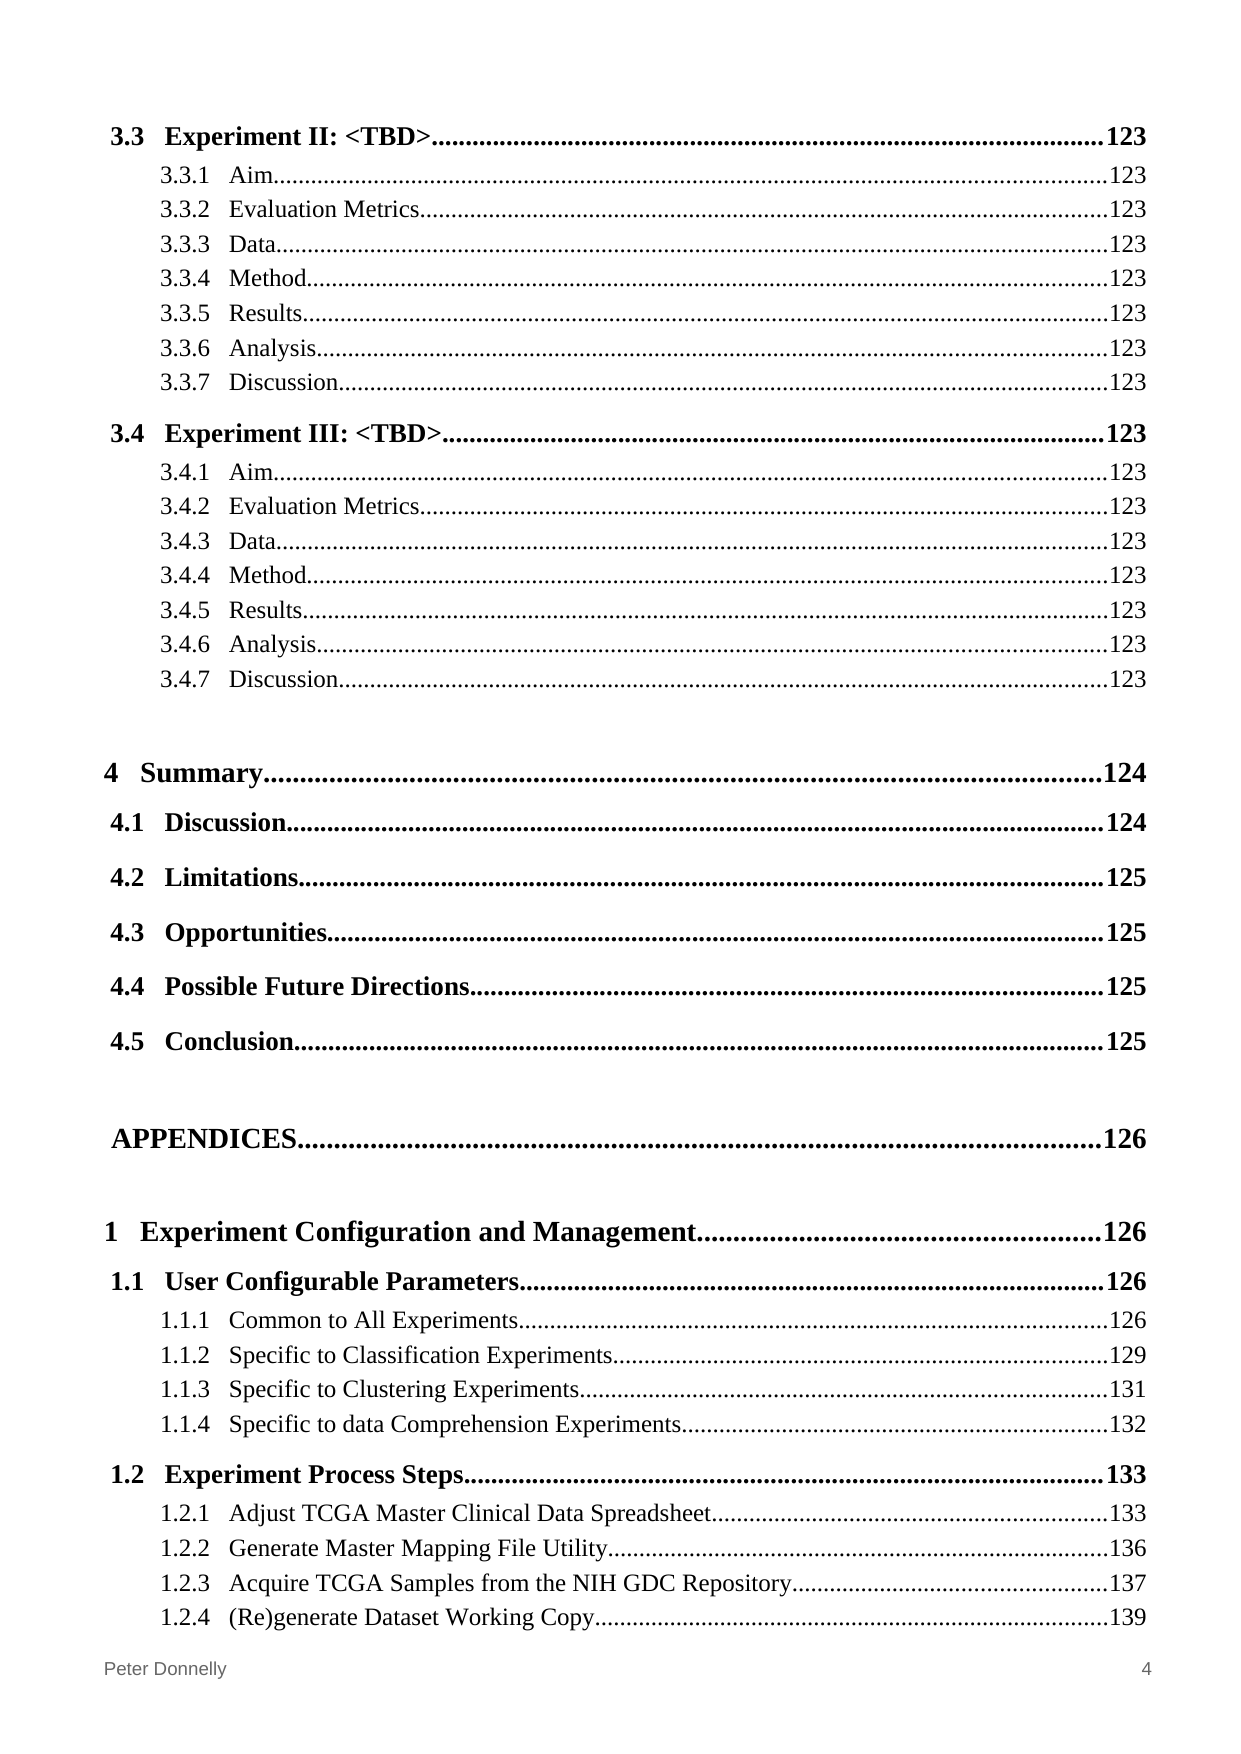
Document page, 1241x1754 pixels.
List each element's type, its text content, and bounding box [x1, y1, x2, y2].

text 1.1.4 Specific to data Comprehension Experiments 132 [154, 1409, 1146, 1438]
text 4 Summary 124 [103, 755, 1146, 788]
text 3.3 Experiment II: <TBD> 123 [103, 120, 1146, 151]
text 1 Experiment Configuration and Management 126 [103, 1214, 1146, 1248]
text 4.2 Limitations 125 [103, 861, 1146, 892]
text 3.3.6 Analysis 123 [154, 333, 1146, 361]
text 4.5 Conclusion 125 [103, 1025, 1146, 1056]
text 1.2.2 Generate Master Mapping File Utility 136 [154, 1533, 1146, 1562]
text 3.4.1 Aim 123 [154, 457, 1146, 485]
text 1.1.1 Common to All Experiments 126 [154, 1305, 1146, 1334]
text 3.4 Experiment III: <TBD> 123 [103, 417, 1146, 448]
text 3.4.7 Discussion 123 [154, 664, 1146, 693]
text 4.3 Opportunities 125 [103, 916, 1146, 947]
text 1.2.1 Adjust TCGA Master Clinical Data Spreadsheet 133 [154, 1498, 1146, 1527]
text 3.3.5 Results 123 [154, 298, 1146, 327]
text 3.3.4 Method 123 [154, 263, 1146, 292]
text 1.2.4 (Re)generate Dataset Working Copy 139 [154, 1602, 1146, 1631]
text 3.3.3 Data 123 [154, 229, 1146, 258]
text 3.4.2 Evaluation Metrics 123 [154, 491, 1146, 520]
text 1.1.3 Specific to Clustering Experiments 131 [154, 1374, 1146, 1403]
text 3.4.4 Method 123 [154, 560, 1146, 589]
text 3.4.3 Data 123 [154, 526, 1146, 554]
text 1.2.3 Acquire TCGA Samples from the NIH GDC Repository 137 [154, 1568, 1146, 1596]
text 4.4 Possible Future Directions 125 [103, 971, 1146, 1002]
text 3.4.5 Results 123 [154, 595, 1146, 624]
text 1.1 User Configurable Parameters 126 [103, 1265, 1146, 1296]
text 3.4.6 Analysis 123 [154, 629, 1146, 658]
text 4.1 Discussion 124 [103, 806, 1146, 837]
text APPENDICES 126 [103, 1121, 1146, 1155]
text 1.2 Experiment Process Steps 133 [103, 1458, 1146, 1489]
text 3.3.1 Aim 123 [154, 160, 1146, 188]
text 3.3.2 Evaluation Metrics 123 [154, 194, 1146, 223]
text 1.1.2 Specific to Classification Experiments 129 [154, 1340, 1146, 1369]
text 3.3.7 Discussion 123 [154, 367, 1146, 396]
